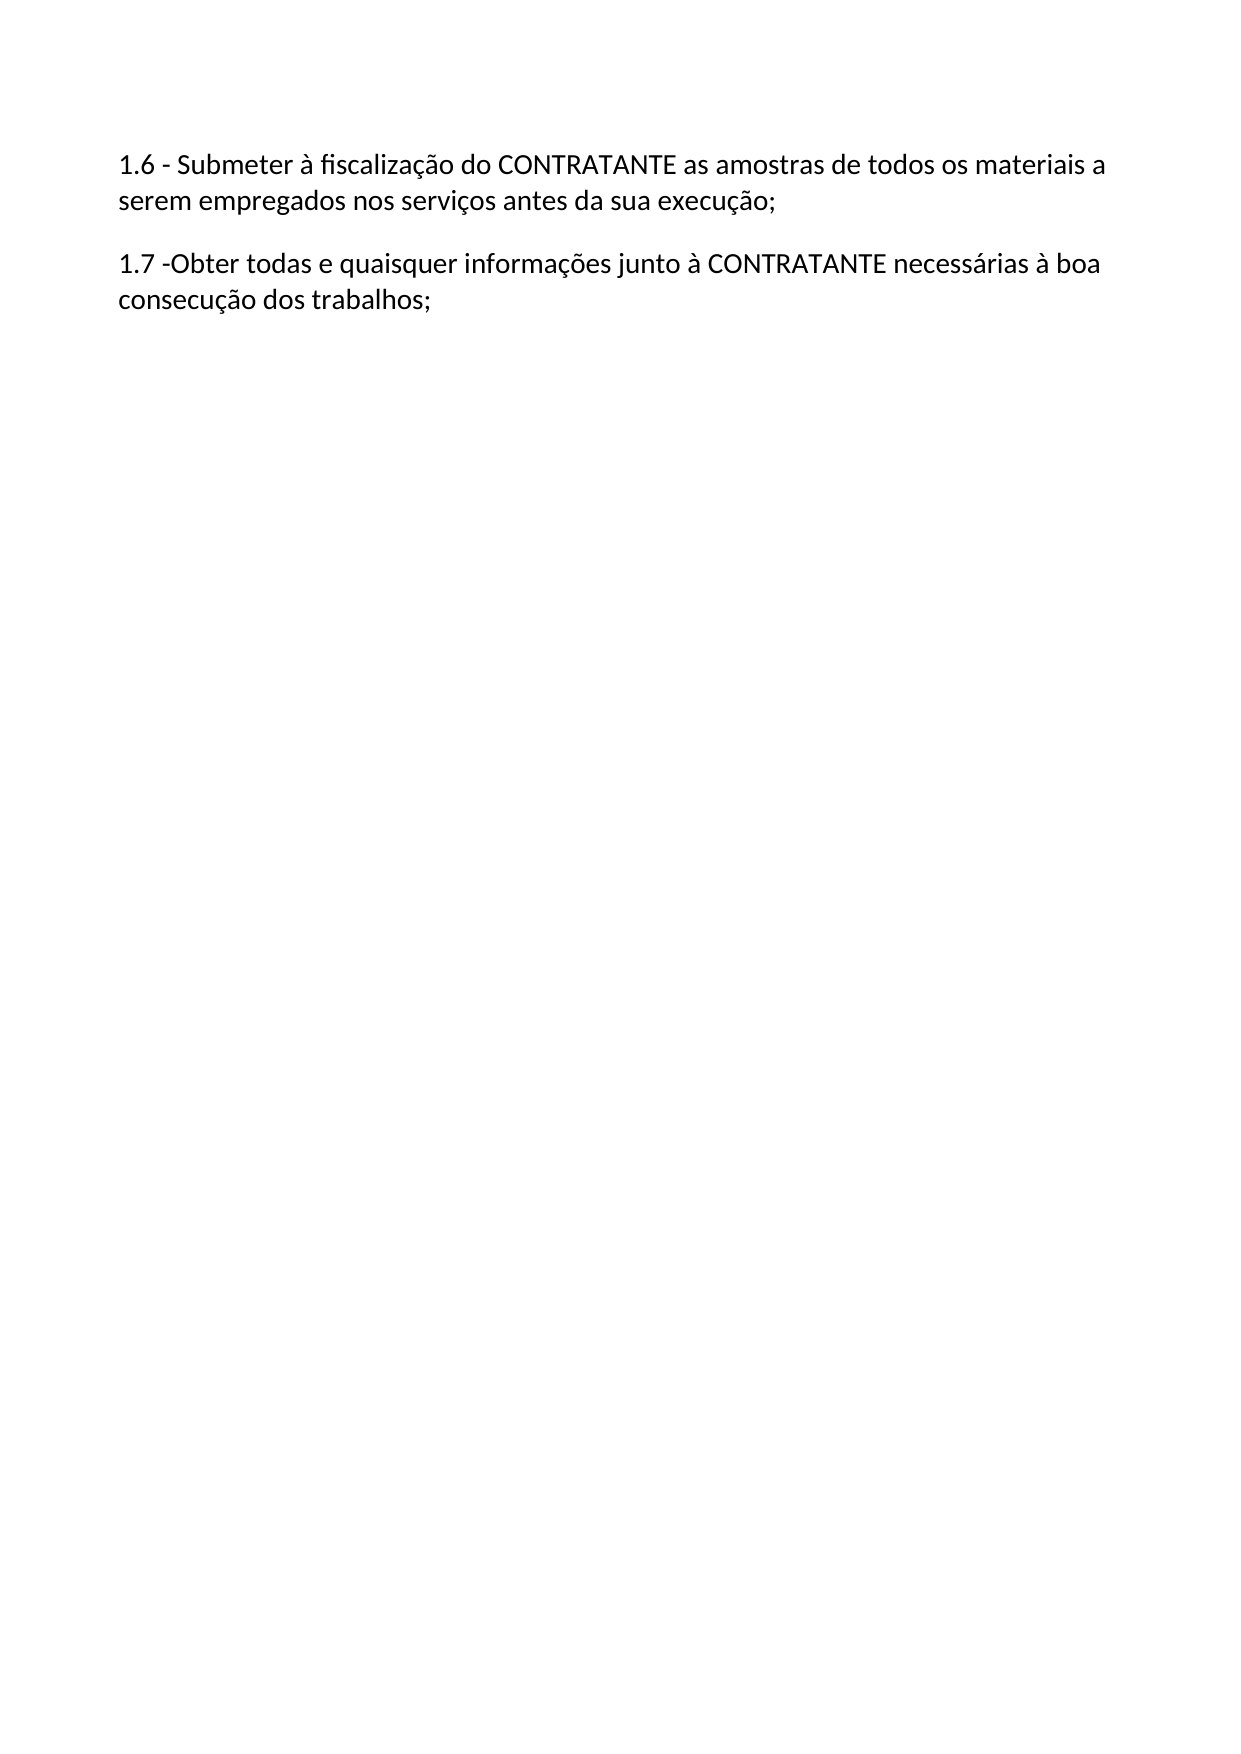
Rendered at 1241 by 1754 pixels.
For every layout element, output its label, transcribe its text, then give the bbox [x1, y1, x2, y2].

text 1.6 - Submeter à fiscalização do CONTRATANTE as amostras de todos os materiais a serem empregados nos serviços antes da sua execução; [118, 146, 1122, 217]
text 1.7 -Obter todas e quaisquer informações junto à CONTRATANTE necessárias à boa consecução dos trabalhos; [118, 245, 1122, 317]
